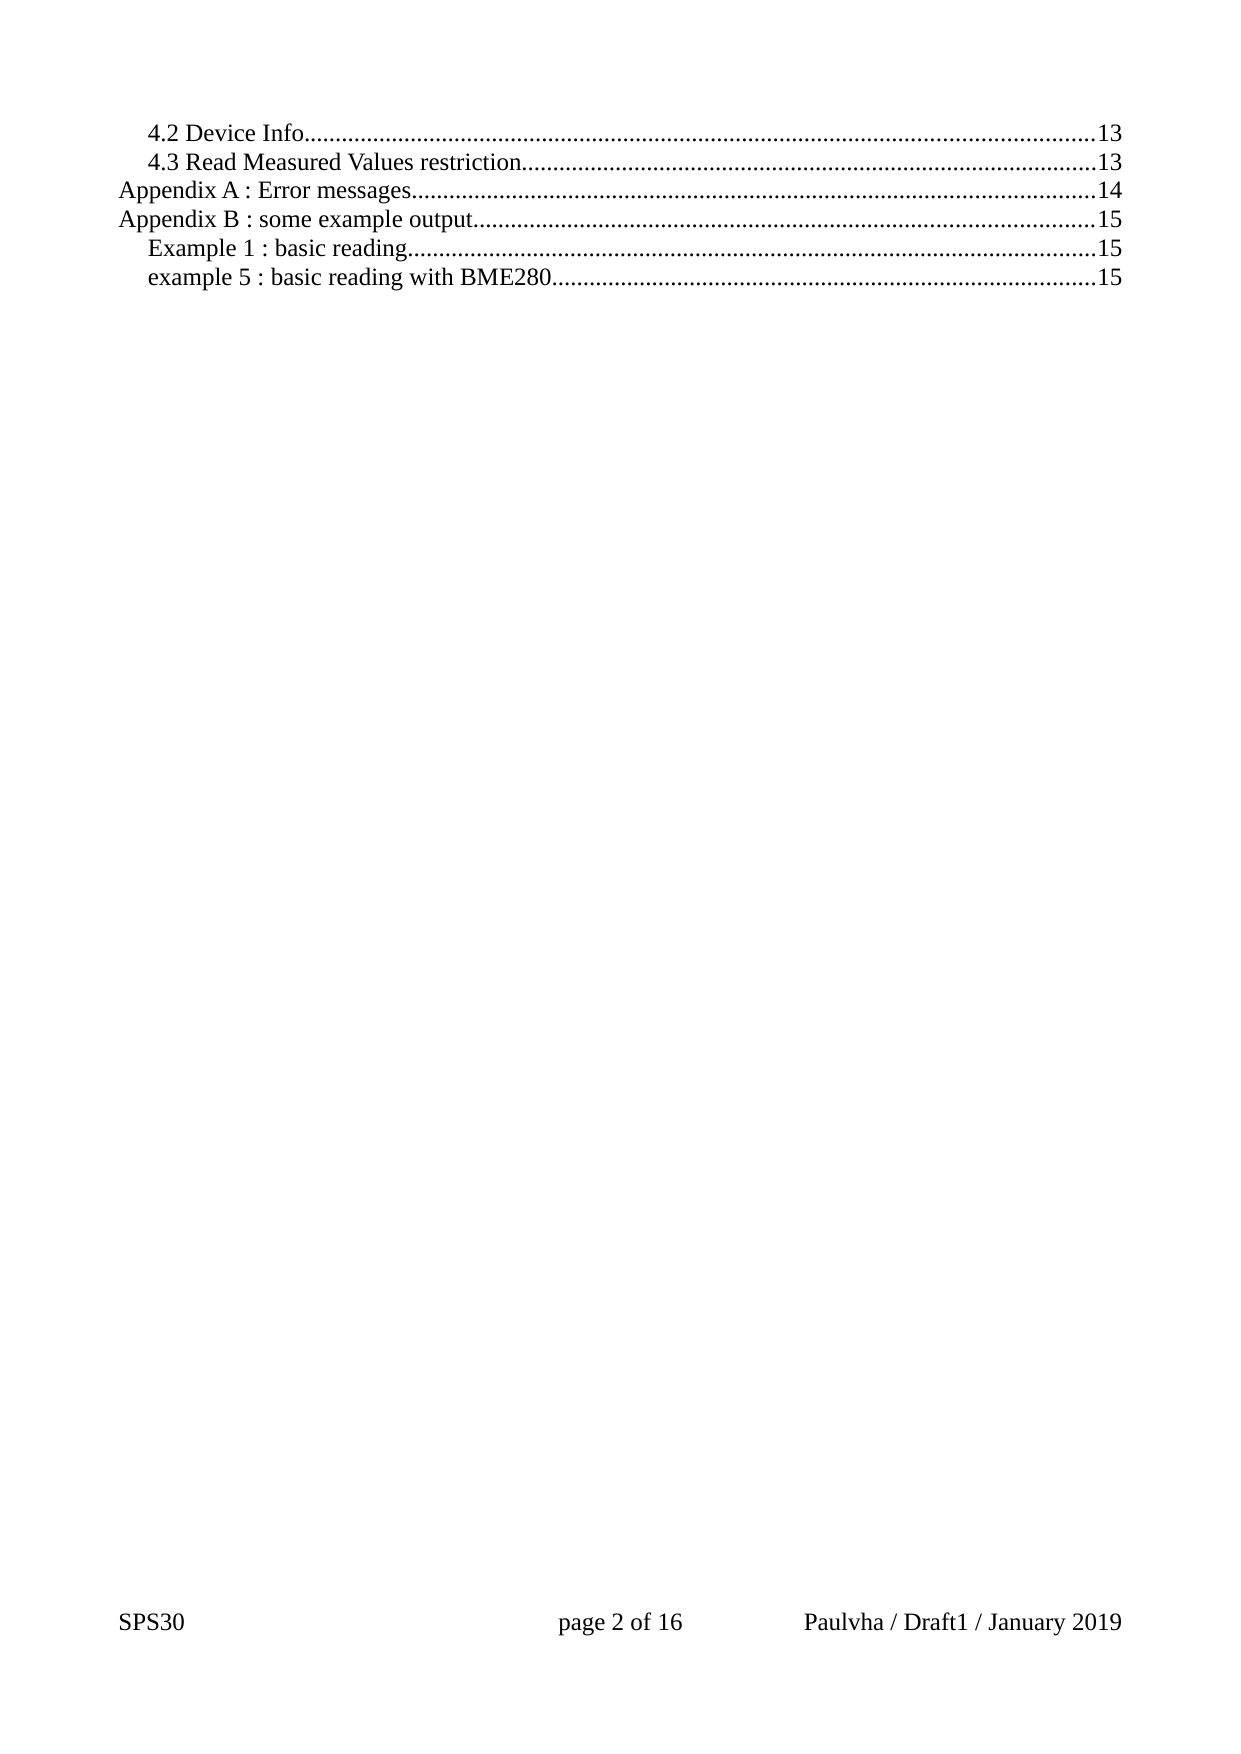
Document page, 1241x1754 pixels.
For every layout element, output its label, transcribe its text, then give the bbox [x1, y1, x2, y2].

text Appendix A : Error messages 14 [118, 176, 1122, 204]
text Example 1 : basic reading 15 [148, 233, 1122, 262]
text 4.3 Read Measured Values restriction 13 [148, 147, 1122, 176]
text 4.2 Device Info. 13 [148, 118, 1122, 147]
text Appendix B : some example output 15 [118, 204, 1122, 233]
text example 5 : basic reading with BME280 15 [148, 262, 1122, 291]
